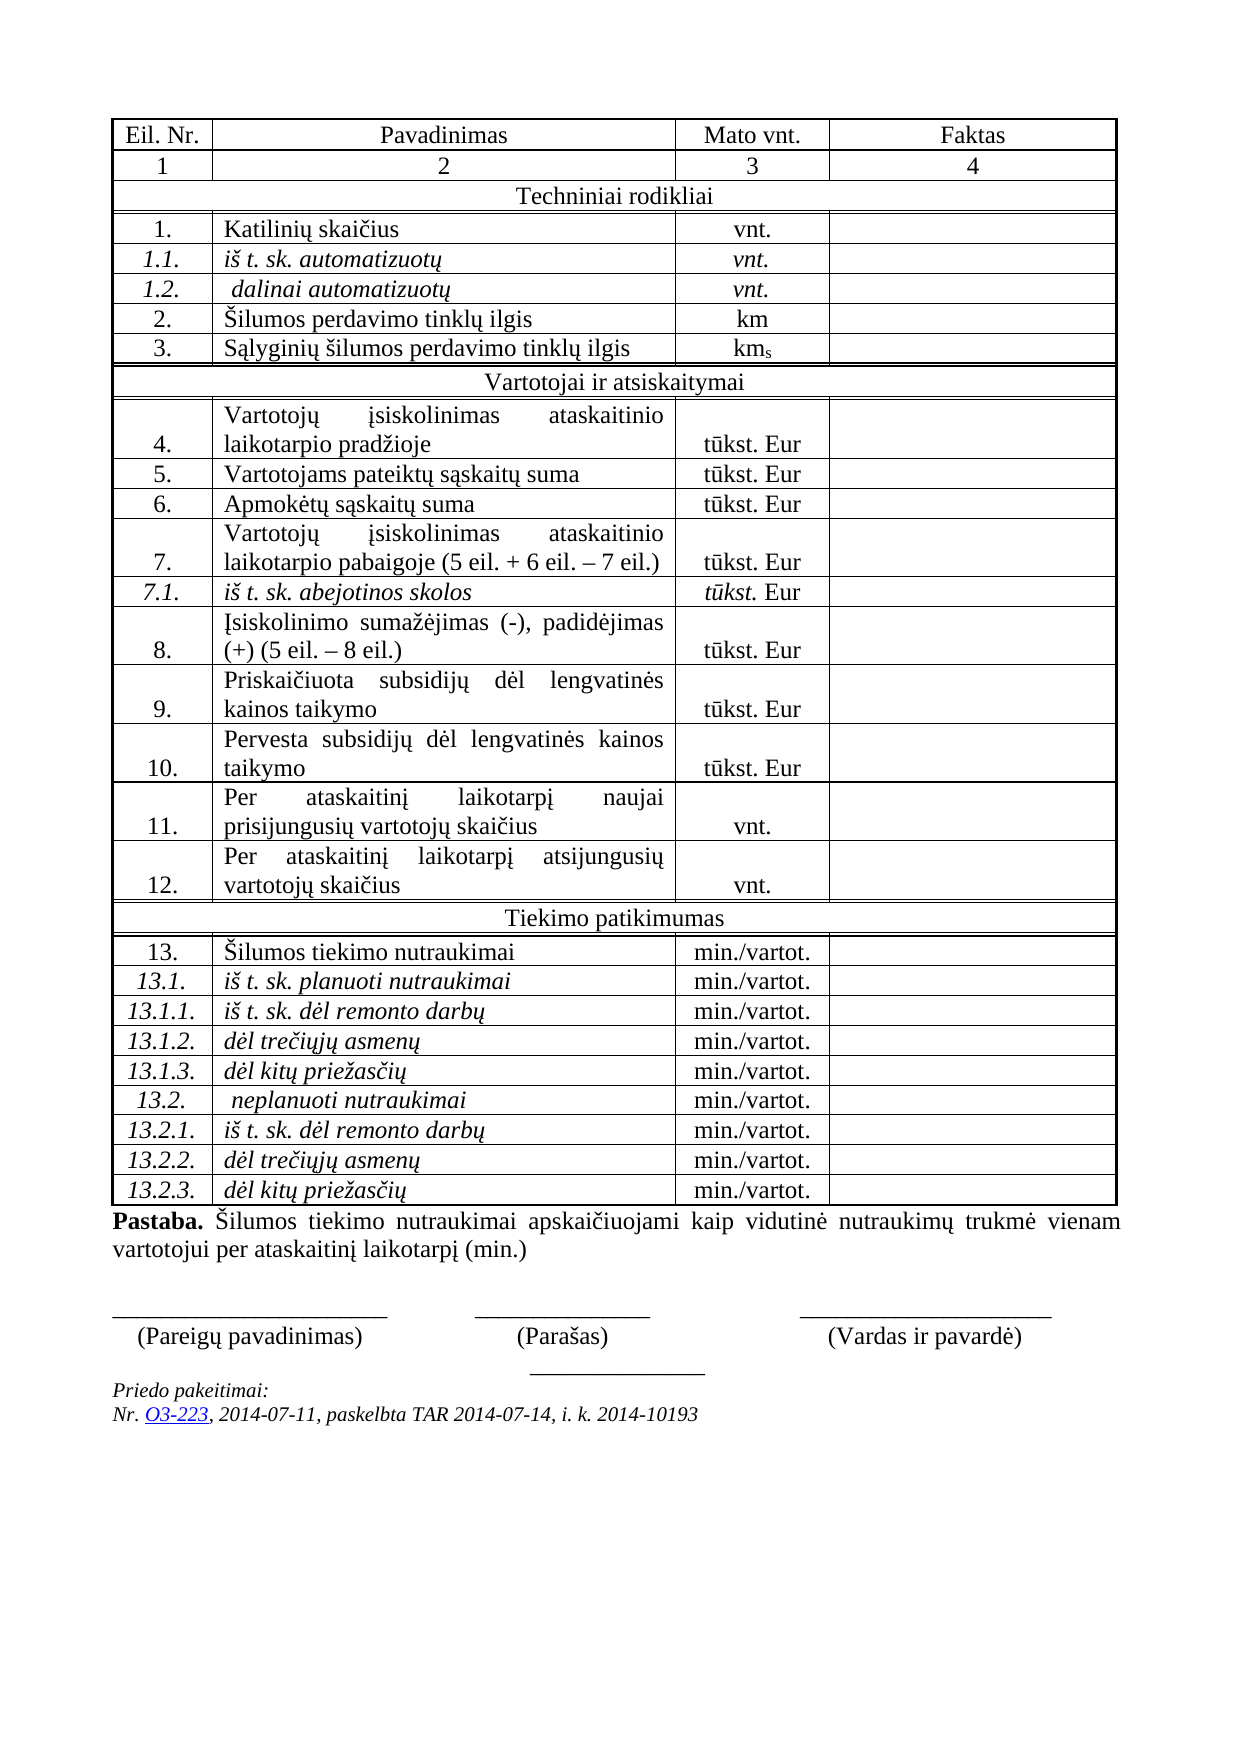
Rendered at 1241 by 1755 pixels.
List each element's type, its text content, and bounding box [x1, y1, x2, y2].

table_cell km [676, 304, 829, 332]
table_cell [830, 244, 1115, 273]
table_cell dalinai automatizuotų [213, 274, 675, 303]
table_cell 13.1.2. [114, 1026, 212, 1055]
table_cell [830, 841, 1115, 898]
table_cell 10. [114, 724, 212, 781]
table_cell Per ataskaitinį laikotarpį naujai prisijungusių vartotojų skaičius [213, 783, 675, 840]
table_cell min./vartot. [676, 1175, 829, 1204]
table_cell [830, 937, 1115, 965]
table_cell [830, 665, 1115, 723]
table_cell Per ataskaitinį laikotarpį atsijungusių vartotojų skaičius [213, 841, 675, 898]
table_cell [830, 274, 1115, 303]
table_cell Techniniai rodikliai [114, 181, 1115, 209]
table_cell Šilumos perdavimo tinklų ilgis [213, 304, 675, 332]
table_cell 13. [114, 937, 212, 965]
table_cell min./vartot. [676, 1086, 829, 1114]
table_cell Šilumos tiekimo nutraukimai [213, 937, 675, 965]
table_cell [830, 1086, 1115, 1114]
table_cell dėl trečiųjų asmenų [213, 1145, 675, 1174]
table_cell 6. [114, 489, 212, 517]
table_cell kms [676, 334, 829, 362]
table_cell [830, 1056, 1115, 1084]
table_cell [830, 1175, 1115, 1204]
table_cell dėl kitų priežasčių [213, 1056, 675, 1084]
table_cell iš t. sk. abejotinos skolos [213, 577, 675, 606]
table_cell [830, 334, 1115, 362]
text Pastaba. Šilumos tiekimo nutraukimai apskaičiuojami kaip vidutinė nutraukimų trukmė vienam vartotojui per ataskaitinį laikotarpį (min.) [112, 1206, 1122, 1263]
table_cell Įsiskolinimo sumažėjimas (-), padidėjimas (+) (5 eil. – 8 eil.) [213, 607, 675, 664]
table_cell tūkst. Eur [676, 577, 829, 606]
text Priedo pakeitimai: [112, 1378, 1122, 1402]
text (Pareigų pavadinimas) (Parašas) (Vardas ir pavardė) [112, 1321, 1122, 1349]
table_cell vnt. [676, 244, 829, 273]
table_cell min./vartot. [676, 937, 829, 965]
table_cell [830, 214, 1115, 243]
table_cell [830, 577, 1115, 606]
table_cell [830, 400, 1115, 458]
table_cell iš t. sk. planuoti nutraukimai [213, 966, 675, 995]
table_cell 3 [676, 151, 829, 180]
table_cell [830, 1145, 1115, 1174]
table_cell Vartotojų įsiskolinimas ataskaitinio laikotarpio pradžioje [213, 400, 675, 458]
table_cell [830, 607, 1115, 664]
table_cell 5. [114, 459, 212, 488]
table_cell 4. [114, 400, 212, 458]
table_cell [830, 304, 1115, 332]
table_cell [830, 783, 1115, 840]
table_cell min./vartot. [676, 1145, 829, 1174]
table_cell 13.1.1. [114, 996, 212, 1025]
table_cell iš t. sk. automatizuotų [213, 244, 675, 273]
table_cell iš t. sk. dėl remonto darbų [213, 1115, 675, 1144]
table_cell Pervesta subsidijų dėl lengvatinės kainos taikymo [213, 724, 675, 781]
table_header Faktas [830, 120, 1115, 149]
table_cell min./vartot. [676, 1115, 829, 1144]
table_cell [830, 996, 1115, 1025]
table_cell 7. [114, 519, 212, 576]
table_cell vnt. [676, 783, 829, 840]
table_cell neplanuoti nutraukimai [213, 1086, 675, 1114]
table_cell tūkst. Eur [676, 400, 829, 458]
table_header Mato vnt. [676, 120, 829, 149]
table_cell tūkst. Eur [676, 724, 829, 781]
table_cell 2 [213, 151, 675, 180]
table_cell Vartotojams pateiktų sąskaitų suma [213, 459, 675, 488]
table_cell Apmokėtų sąskaitų suma [213, 489, 675, 517]
table_cell 8. [114, 607, 212, 664]
table_cell [830, 519, 1115, 576]
table_cell Tiekimo patikimumas [114, 903, 1115, 932]
table_cell [830, 459, 1115, 488]
table_cell min./vartot. [676, 966, 829, 995]
table_cell 3. [114, 334, 212, 362]
text ______________ [112, 1349, 1122, 1378]
table_cell 1 [114, 151, 212, 180]
table_cell min./vartot. [676, 996, 829, 1025]
table_cell dėl trečiųjų asmenų [213, 1026, 675, 1055]
table_cell 12. [114, 841, 212, 898]
table_cell vnt. [676, 274, 829, 303]
table_cell 13.1. [114, 966, 212, 995]
table_cell 1. [114, 214, 212, 243]
table_cell vnt. [676, 841, 829, 898]
table_cell vnt. [676, 214, 829, 243]
table_cell Vartotojų įsiskolinimas ataskaitinio laikotarpio pabaigoje (5 eil. + 6 eil. – 7 eil.) [213, 519, 675, 576]
table_cell tūkst. Eur [676, 519, 829, 576]
table_cell [830, 1026, 1115, 1055]
table_cell 11. [114, 783, 212, 840]
table_cell 9. [114, 665, 212, 723]
table_cell [830, 966, 1115, 995]
text Nr. O3-223, 2014-07-11, paskelbta TAR 2014-07-14, i. k. 2014-10193 [112, 1402, 1122, 1426]
table_cell 2. [114, 304, 212, 332]
table_cell tūkst. Eur [676, 489, 829, 517]
table_cell Sąlyginių šilumos perdavimo tinklų ilgis [213, 334, 675, 362]
table_cell 1.2. [114, 274, 212, 303]
table_cell 13.2.2. [114, 1145, 212, 1174]
table_cell Katilinių skaičius [213, 214, 675, 243]
table_header Eil. Nr. [114, 120, 212, 149]
table_cell tūkst. Eur [676, 607, 829, 664]
table_cell iš t. sk. dėl remonto darbų [213, 996, 675, 1025]
table_cell 4 [830, 151, 1115, 180]
table_cell tūkst. Eur [676, 459, 829, 488]
table_cell tūkst. Eur [676, 665, 829, 723]
table_cell 13.1.3. [114, 1056, 212, 1084]
table_cell 13.2.3. [114, 1175, 212, 1204]
table_cell min./vartot. [676, 1026, 829, 1055]
table_cell min./vartot. [676, 1056, 829, 1084]
table_cell [830, 724, 1115, 781]
table_cell [830, 1115, 1115, 1144]
table_cell dėl kitų priežasčių [213, 1175, 675, 1204]
table_cell 13.2.1. [114, 1115, 212, 1144]
table_cell Priskaičiuota subsidijų dėl lengvatinės kainos taikymo [213, 665, 675, 723]
table_cell 13.2. [114, 1086, 212, 1114]
table_cell 7.1. [114, 577, 212, 606]
table_cell [830, 489, 1115, 517]
table_cell 1.1. [114, 244, 212, 273]
table_header Pavadinimas [213, 120, 675, 149]
table_cell Vartotojai ir atsiskaitymai [114, 367, 1115, 396]
